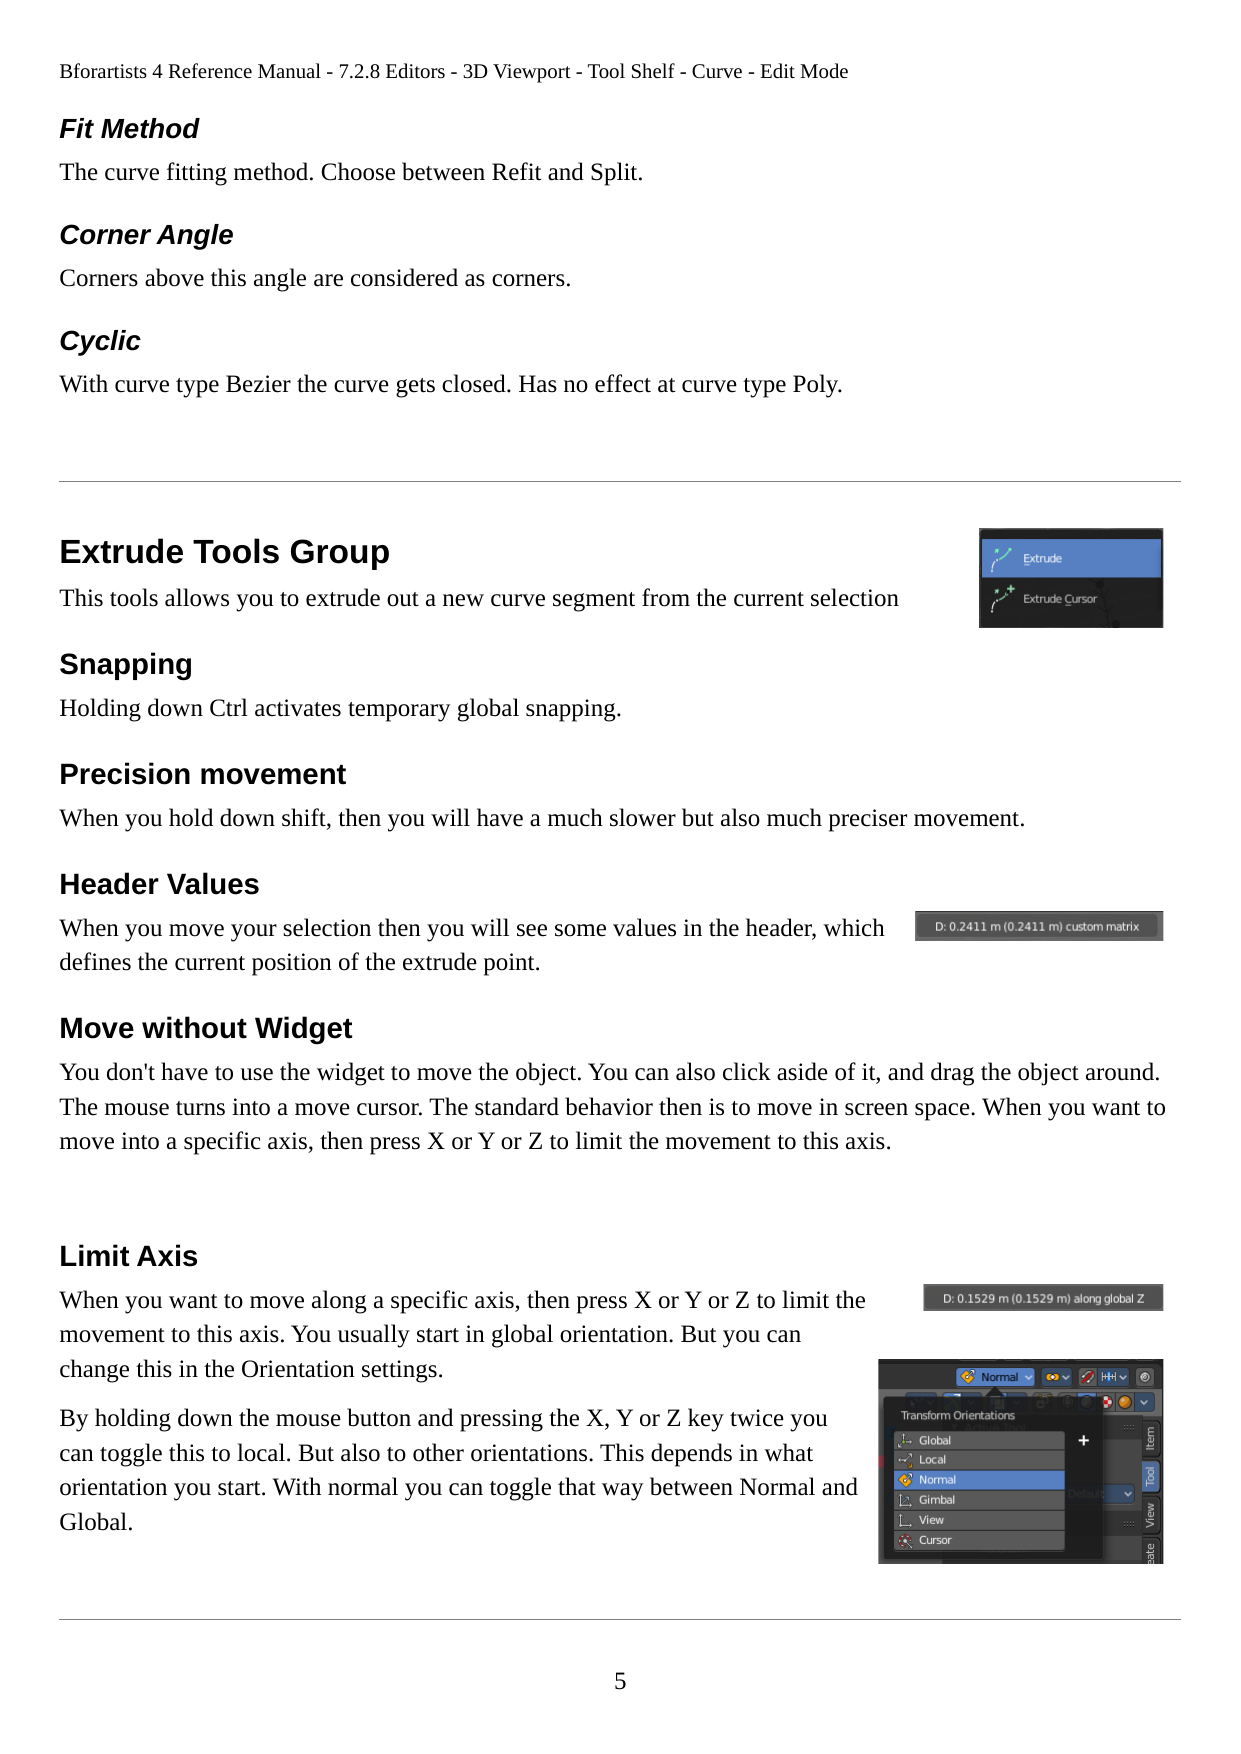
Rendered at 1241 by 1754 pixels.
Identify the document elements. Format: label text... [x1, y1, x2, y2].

text You don't have to use the widget to move the object. You can also click aside of it, and drag the object around. The mouse turns into a move cursor. The standard behavior then is to move in screen space. When you want to move into a specific axis, then press X or Y or Z to limit the movement to this axis. [59, 1057, 1181, 1155]
subtitle [1164, 532, 1181, 571]
text When you want to move along a specific axis, then press X or Y or Z to limit the movement to this axis. You usually start in global orientation. But you can change this in the Orientation settings. [59, 1285, 1181, 1383]
subtitle Corner Angle [59, 218, 1181, 250]
subtitle Limit Axis [59, 1239, 1181, 1273]
picture [915, 911, 1164, 941]
text By holding down the mouse button and pressing the X, Y or Z key twice you can toggle this to local. But also to other orientations. This depends in what orientation you start. With normal you can toggle that way between Normal and Global. [59, 1403, 878, 1535]
subtitle Cyclic [59, 324, 1181, 356]
picture [878, 1359, 1164, 1564]
text The curve fitting method. Choose between Refit and Split. [59, 157, 1181, 186]
subtitle Fit Method [59, 113, 1181, 144]
picture [979, 528, 1164, 628]
subtitle Precision movement [59, 757, 1181, 790]
subtitle Move without Widget [59, 1011, 1181, 1045]
text Holding down Ctrl activates temporary global snapping. [59, 693, 1181, 722]
text With curve type Bezier the curve gets closed. Has no effect at curve type Poly. [59, 369, 1181, 398]
picture [923, 1284, 1164, 1311]
subtitle Extrude Tools Group [59, 532, 979, 571]
text When you move your selection then you will see some values in the header, which defines the current position of the extrude point. [59, 913, 1181, 976]
subtitle Snapping [59, 647, 1181, 681]
text This tools allows you to extrude out a new curve segment from the current selection [59, 583, 979, 612]
text When you hold down shift, then you will have a much slower but also much preciser movement. [59, 803, 1181, 832]
text Corners above this angle are considered as corners. [59, 263, 1181, 292]
subtitle Header Values [59, 867, 1181, 900]
